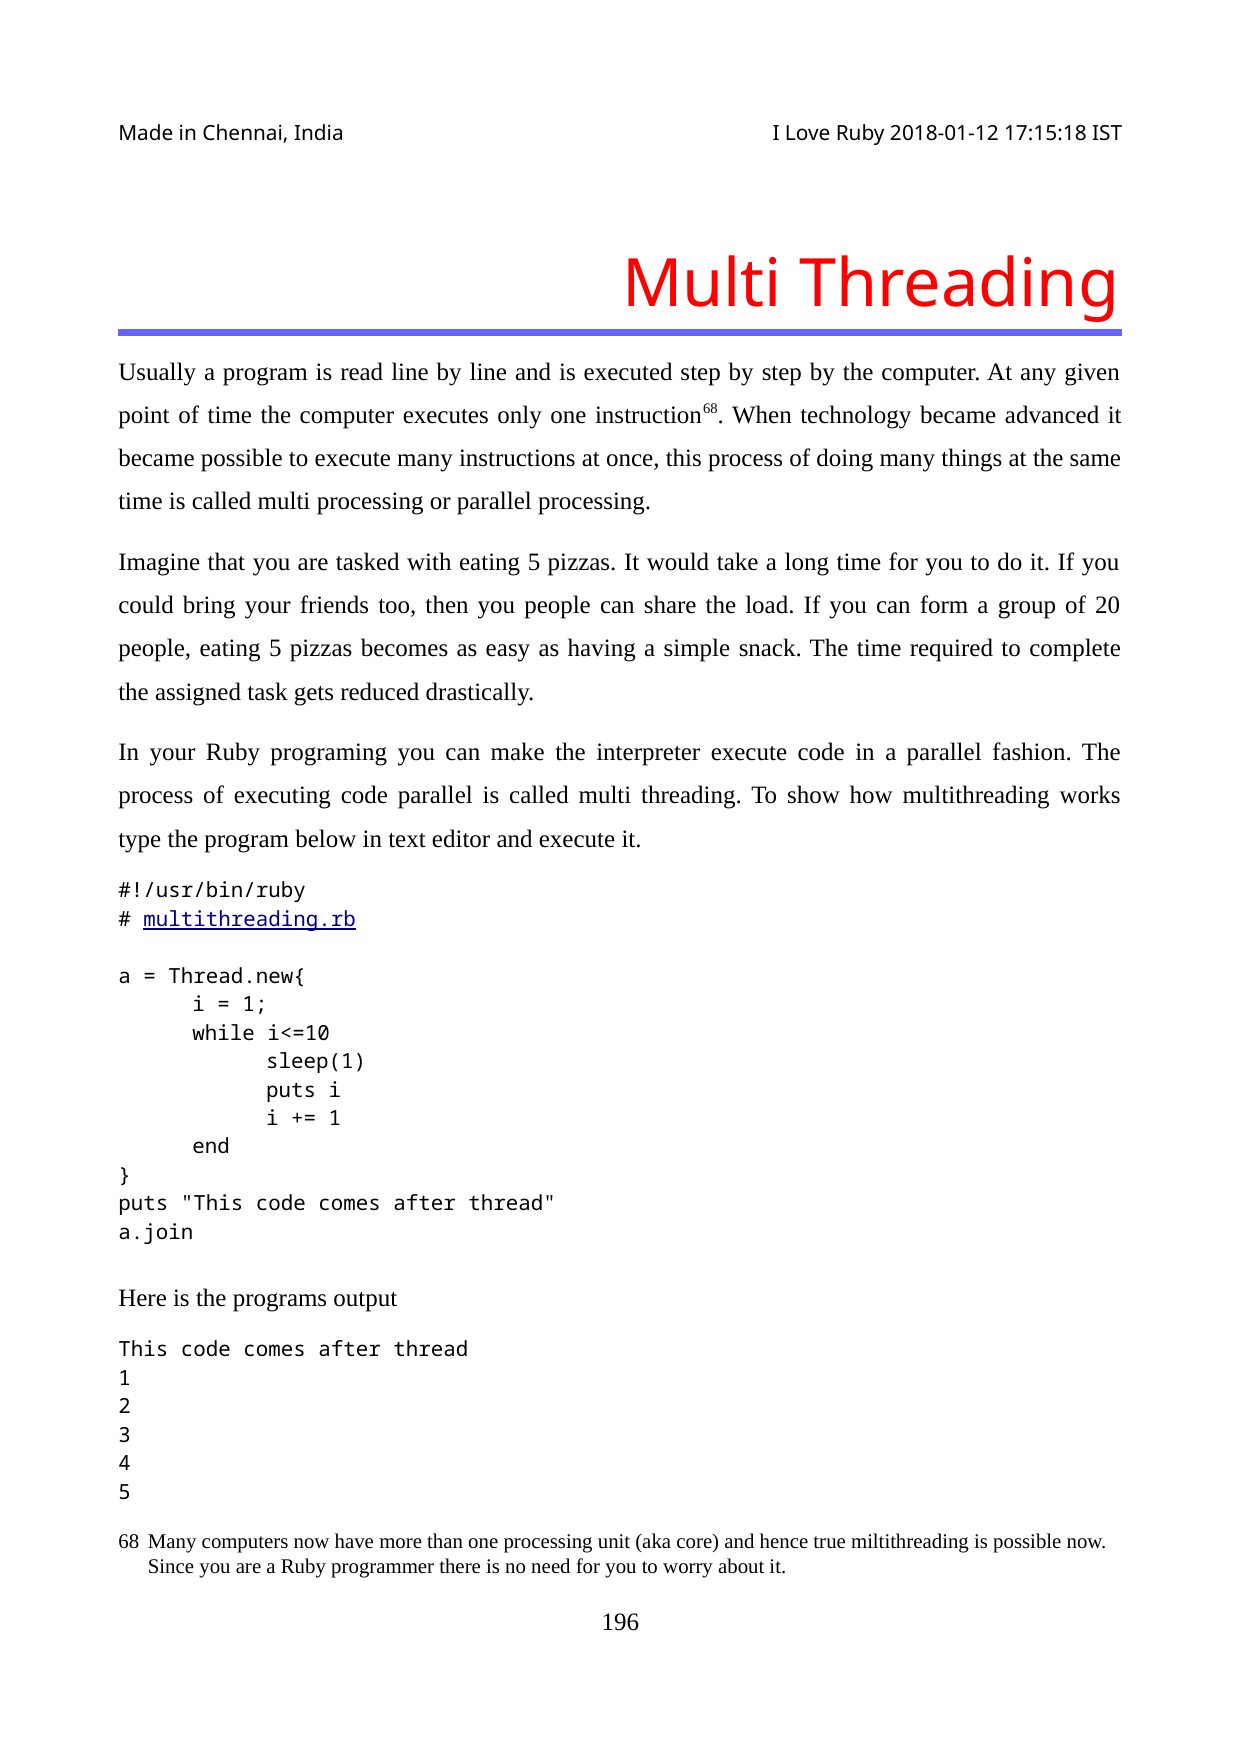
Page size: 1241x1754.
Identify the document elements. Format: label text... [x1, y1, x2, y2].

text while i<=10 [118, 1018, 1122, 1046]
text #!/usr/bin/ruby [118, 876, 1122, 904]
text # multithreading.rb [118, 904, 1122, 932]
text Many computers now have more than one processing unit (aka core) and hence true miltithreading is possible now. Since you are a Ruby programmer there is no need for you to worry about it. [118, 1529, 1122, 1578]
text puts i [118, 1075, 1122, 1103]
text } [118, 1160, 1122, 1188]
text In your Ruby programing you can make the interpreter execute code in a parallel fashion. The process of executing code parallel is called multi threading. To show how multithreading works type the program below in text editor and execute it. [118, 737, 1122, 852]
text Here is the programs output [118, 1283, 1122, 1311]
text 4 [118, 1448, 1122, 1477]
text Imagine that you are tasked with eating 5 pizzas. It would take a long time for you to do it. If you could bring your friends too, then you people can share the load. If you can form a group of 20 people, eating 5 pizzas becomes as easy as having a simple snack. The time required to complete the assigned task gets reduced drastically. [118, 547, 1122, 705]
text 3 [118, 1420, 1122, 1448]
text i = 1; [118, 989, 1122, 1018]
text i += 1 [118, 1103, 1122, 1132]
text end [118, 1132, 1122, 1160]
text 5 [118, 1477, 1122, 1505]
text 2 [118, 1391, 1122, 1420]
text a = Thread.new{ [118, 961, 1122, 989]
text Usually a program is read line by line and is executed step by step by the computer. At any given point of time the computer executes only one instruction. When technology became advanced it became possible to execute many instructions at once, this process of doing many things at the same time is called multi processing or parallel processing. [118, 357, 1122, 515]
text puts "This code comes after thread" [118, 1188, 1122, 1217]
text 1 [118, 1363, 1122, 1391]
text a.join [118, 1217, 1122, 1245]
text sleep(1) [118, 1046, 1122, 1075]
subtitle Multi Threading [118, 233, 1122, 329]
text This code comes after thread [118, 1334, 1122, 1363]
